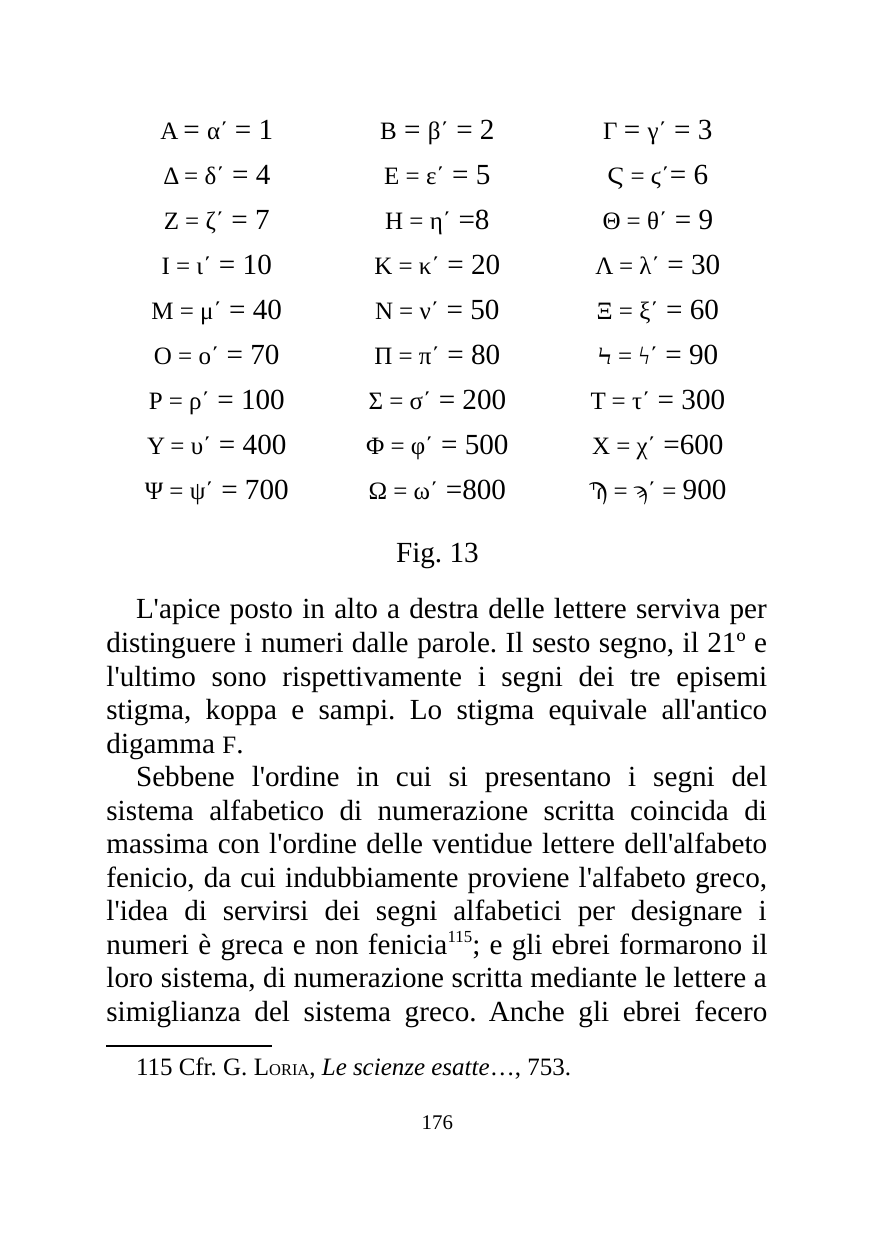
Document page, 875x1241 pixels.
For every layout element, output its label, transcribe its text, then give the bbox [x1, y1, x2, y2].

table_cell Fig. 13 [106, 511, 768, 592]
table_cell Τ = τʹ = 300 [547, 376, 768, 421]
table_cell Ϛ = ϛʹ= 6 [547, 151, 768, 196]
table_cell Φ = φʹ = 500 [327, 421, 547, 466]
table_cell Λ = λʹ = 30 [547, 241, 768, 286]
table_header Γ = γʹ = 3 [547, 106, 768, 151]
table_cell Ϟ = ϟʹ = 90 [547, 331, 768, 376]
text Sebbene l'ordine in cui si presentano i segni del sistema alfabetico di numerazione scritta coincida di massima con l'ordine delle ventidue lettere dell'alfabeto fenicio, da cui indubbiamente proviene l'alfabeto greco, l'idea di servirsi dei segni alfabetici per designare i numeri è greca e non fenicia; e gli ebrei formarono il loro sistema, di numerazione scritta mediante le lettere a simiglianza del sistema greco. Anche gli ebrei fecero [106, 759, 768, 1028]
table_cell Ο = οʹ = 70 [106, 331, 327, 376]
text L'apice posto in alto a destra delle lettere serviva per distinguere i numeri dalle parole. Il sesto segno, il 21º e l'ultimo sono rispettivamente i segni dei tre episemi stigma, koppa e sampi. Lo stigma equivale all'antico digamma Ϝ. [106, 592, 768, 759]
table_cell Υ = υʹ = 400 [106, 421, 327, 466]
table_cell Ε = εʹ = 5 [327, 151, 547, 196]
table_cell Σ = σʹ = 200 [327, 376, 547, 421]
table_cell Δ = δʹ = 4 [106, 151, 327, 196]
table_cell Κ = κʹ = 20 [327, 241, 547, 286]
table_cell Η = ηʹ =8 [327, 196, 547, 241]
text Cfr. G. Loria, Le scienze esatte…, 753. [106, 1052, 768, 1080]
table_cell Θ = θʹ = 9 [547, 196, 768, 241]
table_cell Ξ = ξʹ = 60 [547, 286, 768, 331]
table_cell Ψ = ψʹ = 700 [106, 466, 327, 511]
table_cell Χ = χʹ =600 [547, 421, 768, 466]
table_cell Ω = ωʹ =800 [327, 466, 547, 511]
table_cell Ρ = ρʹ = 100 [106, 376, 327, 421]
table_cell Μ = μʹ = 40 [106, 286, 327, 331]
table_cell Ι = ιʹ = 10 [106, 241, 327, 286]
table_cell Ϡ = ϡʹ = 900 [547, 466, 768, 511]
table_header Β = βʹ = 2 [327, 106, 547, 151]
table_header Α = αʹ = 1 [106, 106, 327, 151]
table_cell Π = πʹ = 80 [327, 331, 547, 376]
table_cell Ν = νʹ = 50 [327, 286, 547, 331]
table_cell Ζ = ζʹ = 7 [106, 196, 327, 241]
